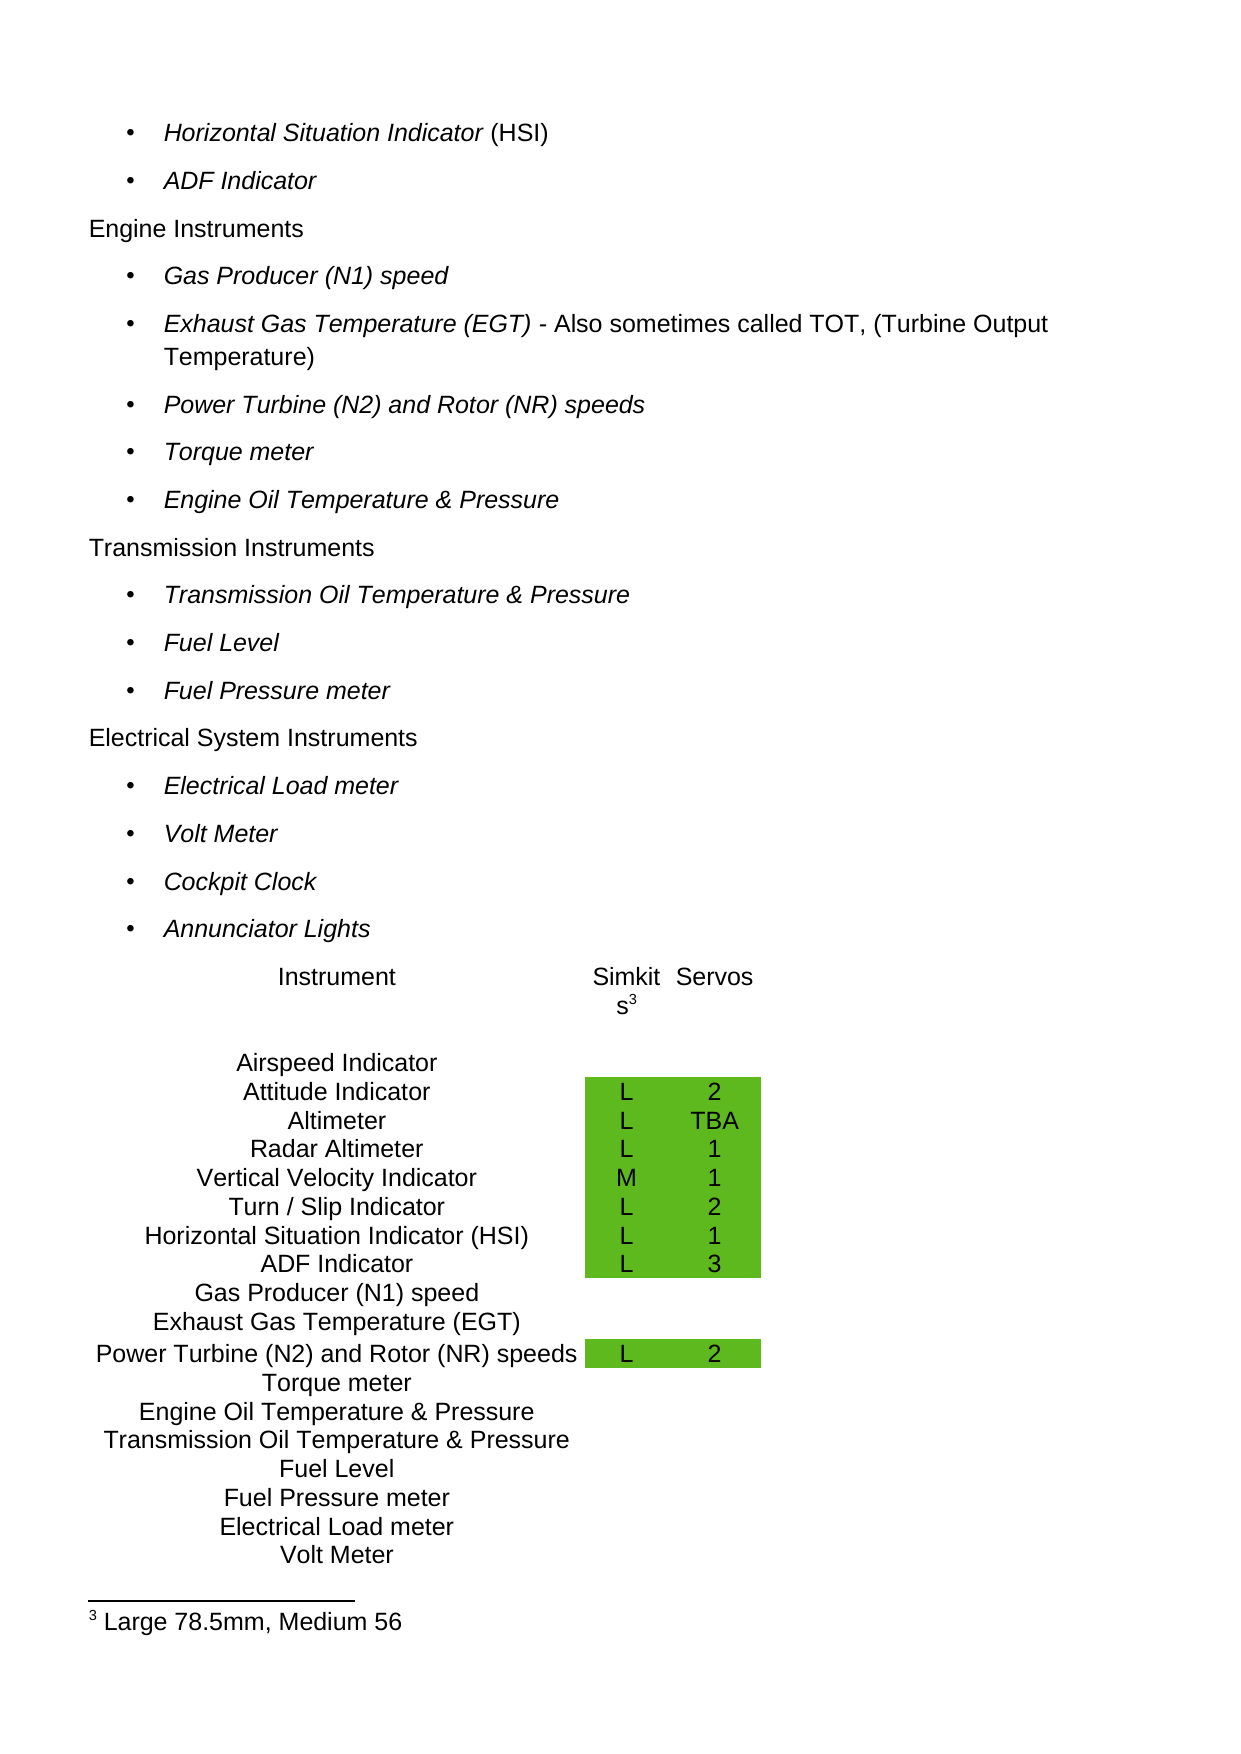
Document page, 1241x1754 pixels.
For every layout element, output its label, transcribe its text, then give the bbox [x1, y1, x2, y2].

table_cell Gas Producer (N1) speed [89, 1278, 585, 1307]
table_cell Altimeter [89, 1106, 585, 1134]
table_cell Fuel Level [89, 1454, 585, 1483]
table_cell Horizontal Situation Indicator (HSI) [89, 1221, 585, 1249]
list Exhaust Gas Temperature (EGT) - Also sometimes called TOT, (Turbine Output Temperature) [126, 309, 1152, 371]
list Horizontal Situation Indicator (HSI) [126, 118, 1152, 147]
table_cell M [585, 1163, 668, 1192]
table_header Servos [668, 962, 761, 1019]
table_cell Electrical Load meter [89, 1512, 585, 1540]
table_cell Engine Oil Temperature & Pressure [89, 1397, 585, 1425]
table_cell TBA [668, 1106, 761, 1134]
table_cell Airspeed Indicator [89, 1048, 585, 1077]
table_cell [585, 1307, 668, 1339]
table_cell [668, 1397, 761, 1425]
table_cell L [585, 1339, 668, 1368]
table_cell 1 [668, 1134, 761, 1163]
list ADF Indicator [126, 166, 1152, 195]
table_cell Transmission Oil Temperature & Pressure [89, 1425, 585, 1454]
table_cell 2 [668, 1192, 761, 1221]
table_cell [585, 1048, 668, 1077]
list Cockpit Clock [126, 866, 1152, 895]
list Power Turbine (N2) and Rotor (NR) speeds [126, 389, 1152, 418]
table_cell [585, 1512, 668, 1540]
table_cell [668, 1048, 761, 1077]
list Engine Oil Temperature & Pressure [126, 485, 1152, 514]
table_cell 2 [668, 1077, 761, 1106]
table_cell 3 [668, 1249, 761, 1278]
table_cell L [585, 1077, 668, 1106]
table_cell Vertical Velocity Indicator [89, 1163, 585, 1192]
list Annunciator Lights [126, 914, 1152, 943]
table_cell Turn / Slip Indicator [89, 1192, 585, 1221]
list Fuel Pressure meter [126, 676, 1152, 704]
table_cell Radar Altimeter [89, 1134, 585, 1163]
list Torque meter [126, 437, 1152, 466]
list Transmission Oil Temperature & Pressure [126, 580, 1152, 609]
list Gas Producer (N1) speed [126, 261, 1152, 290]
text Transmission Instruments [88, 533, 1152, 561]
table_cell Torque meter [89, 1368, 585, 1397]
table_cell L [585, 1192, 668, 1221]
table_cell [668, 1512, 761, 1540]
table_cell ADF Indicator [89, 1249, 585, 1278]
table_cell L [585, 1134, 668, 1163]
table_cell Power Turbine (N2) and Rotor (NR) speeds [89, 1339, 585, 1368]
list Electrical Load meter [126, 771, 1152, 800]
table_header Simkits [585, 962, 668, 1019]
table_cell [668, 1540, 761, 1569]
table_cell [585, 1278, 668, 1307]
table_cell [585, 1540, 668, 1569]
table_cell Volt Meter [89, 1540, 585, 1569]
table_cell Exhaust Gas Temperature (EGT) [89, 1307, 585, 1339]
table_header Instrument [89, 962, 585, 1019]
table_cell [668, 1368, 761, 1397]
table_cell Fuel Pressure meter [89, 1483, 585, 1512]
table_cell 2 [668, 1339, 761, 1368]
table_cell L [585, 1249, 668, 1278]
table_cell L [585, 1106, 668, 1134]
list Volt Meter [126, 819, 1152, 848]
text Electrical System Instruments [88, 723, 1152, 752]
table_cell [668, 1278, 761, 1307]
table_cell [668, 1454, 761, 1483]
table_cell [668, 1307, 761, 1339]
table_cell [585, 1483, 668, 1512]
table_cell [585, 1397, 668, 1425]
list Fuel Level [126, 628, 1152, 657]
text Engine Instruments [88, 213, 1152, 242]
table_cell [89, 1019, 585, 1048]
table_cell 1 [668, 1221, 761, 1249]
table_cell [585, 1425, 668, 1454]
table_cell 1 [668, 1163, 761, 1192]
table_cell [668, 1019, 761, 1048]
table_cell [668, 1425, 761, 1454]
table_cell [668, 1483, 761, 1512]
table_cell [585, 1454, 668, 1483]
table_cell Attitude Indicator [89, 1077, 585, 1106]
table_cell [585, 1019, 668, 1048]
table_cell L [585, 1221, 668, 1249]
table_cell [585, 1368, 668, 1397]
